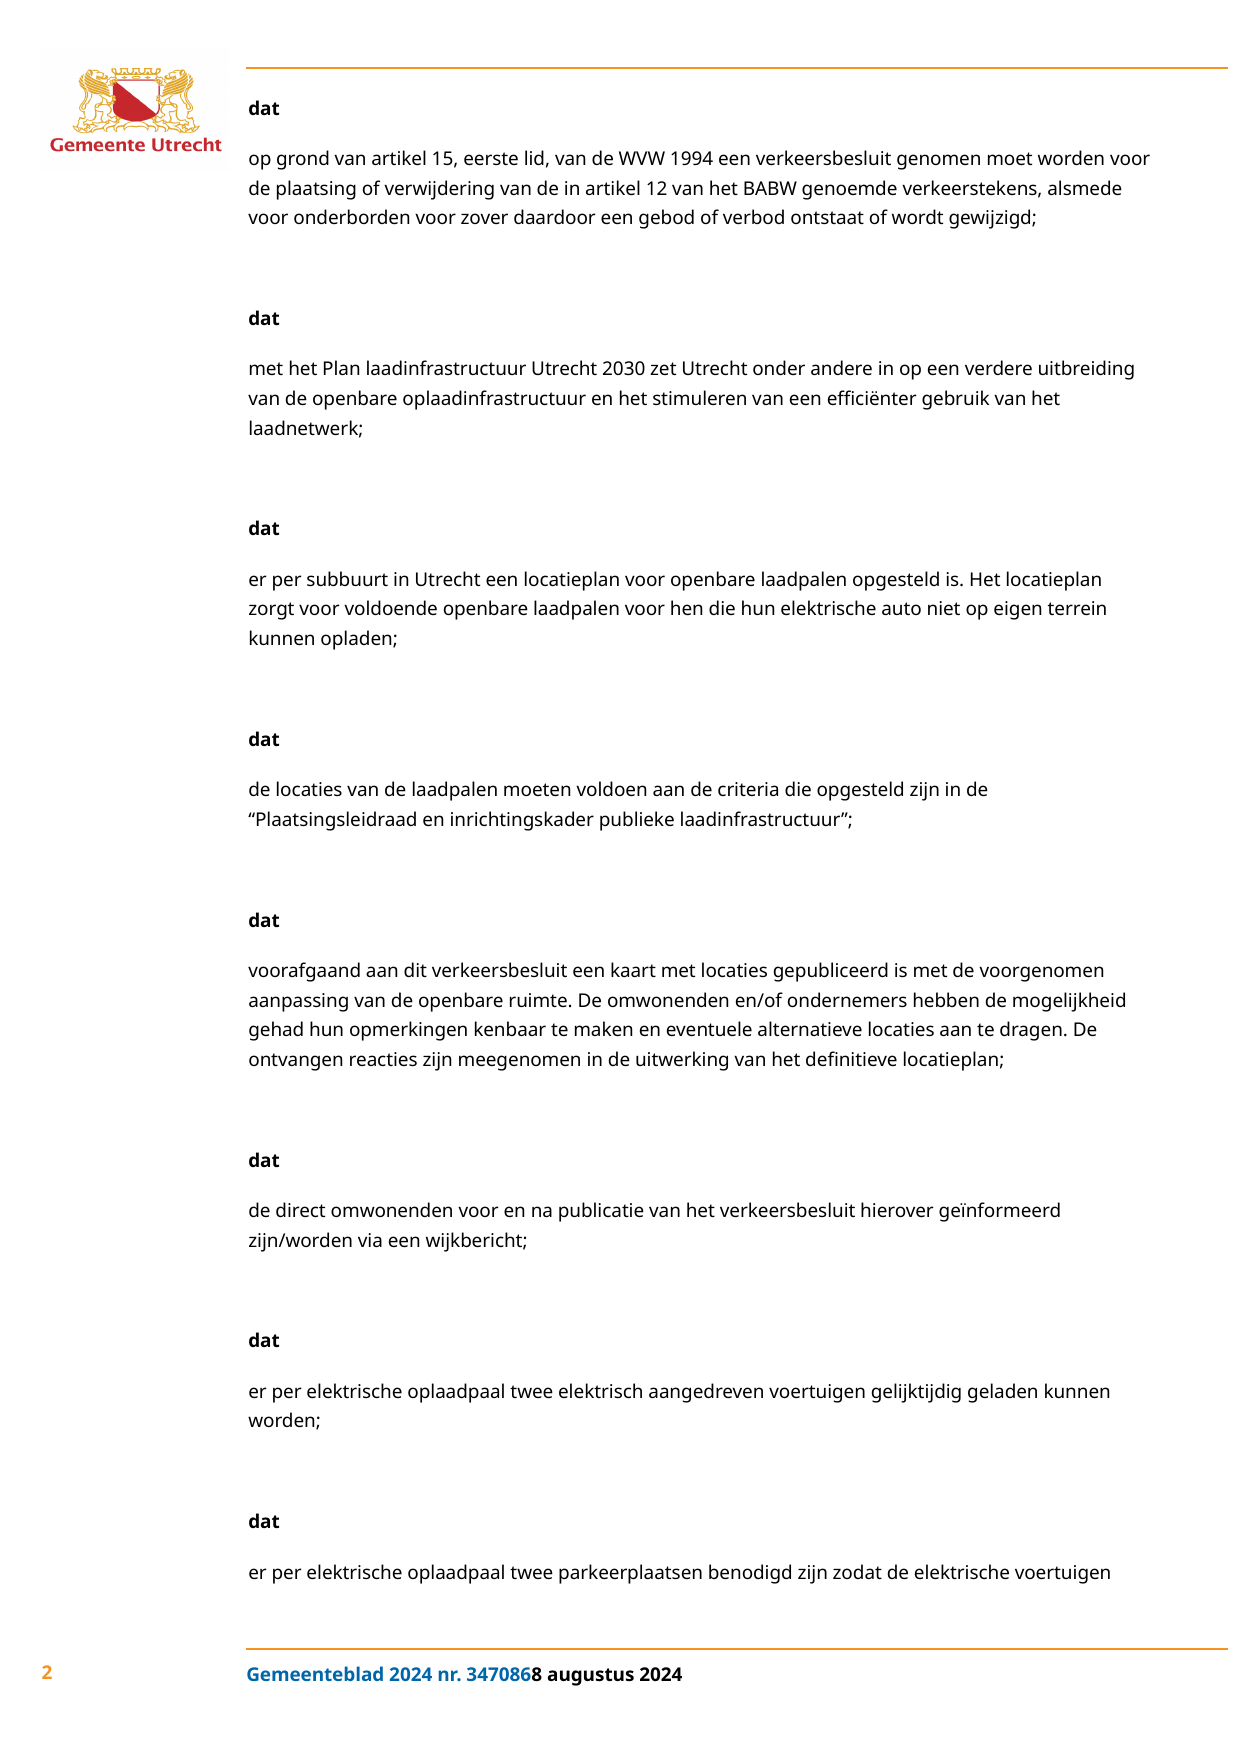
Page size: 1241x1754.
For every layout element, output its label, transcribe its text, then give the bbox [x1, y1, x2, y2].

text de locaties van de laadpalen moeten voldoen aan de criteria die opgesteld zijn in de “Plaatsingsleidraad en inrichtingskader publieke laadinfrastructuur”; [248, 776, 1152, 832]
text met het Plan laadinfrastructuur Utrecht 2030 zet Utrecht onder andere in op een verdere uitbreiding van de openbare oplaadinfrastructuur en het stimuleren van een efficiënter gebruik van het laadnetwerk; [248, 356, 1152, 441]
text dat [248, 305, 1152, 331]
text dat [248, 95, 1152, 121]
text er per subbuurt in Utrecht een locatieplan voor openbare laadpalen opgesteld is. Het locatieplan zorgt voor voldoende openbare laadpalen voor hen die hun elektrische auto niet op eigen terrein kunnen opladen; [248, 566, 1152, 651]
text dat [248, 1147, 1152, 1173]
text dat [248, 1508, 1152, 1534]
text dat [248, 907, 1152, 933]
text er per elektrische oplaadpaal twee elektrisch aangedreven voertuigen gelijktijdig geladen kunnen worden; [248, 1378, 1152, 1433]
text er per elektrische oplaadpaal twee parkeerplaatsen benodigd zijn zodat de elektrische voertuigen [248, 1559, 1152, 1585]
text op grond van artikel 15, eerste lid, van de WVW 1994 een verkeersbesluit genomen moet worden voor de plaatsing of verwijdering van de in artikel 12 van het BABW genoemde verkeerstekens, alsmede voor onderborden voor zover daardoor een gebod of verbod ontstaat of wordt gewijzigd; [248, 145, 1152, 230]
text dat [248, 516, 1152, 541]
text dat [248, 726, 1152, 752]
text dat [248, 1328, 1152, 1353]
text de direct omwonenden voor en na publicatie van het verkeersbesluit hierover geïnformeerd zijn/worden via een wijkbericht; [248, 1197, 1152, 1253]
picture [41, 47, 231, 172]
text voorafgaand aan dit verkeersbesluit een kaart met locaties gepubliceerd is met de voorgenomen aanpassing van de openbare ruimte. De omwonenden en/of ondernemers hebben de mogelijkheid gehad hun opmerkingen kenbaar te maken en eventuele alternatieve locaties aan te dragen. De ontvangen reacties zijn meegenomen in de uitwerking van het definitieve locatieplan; [248, 957, 1152, 1072]
